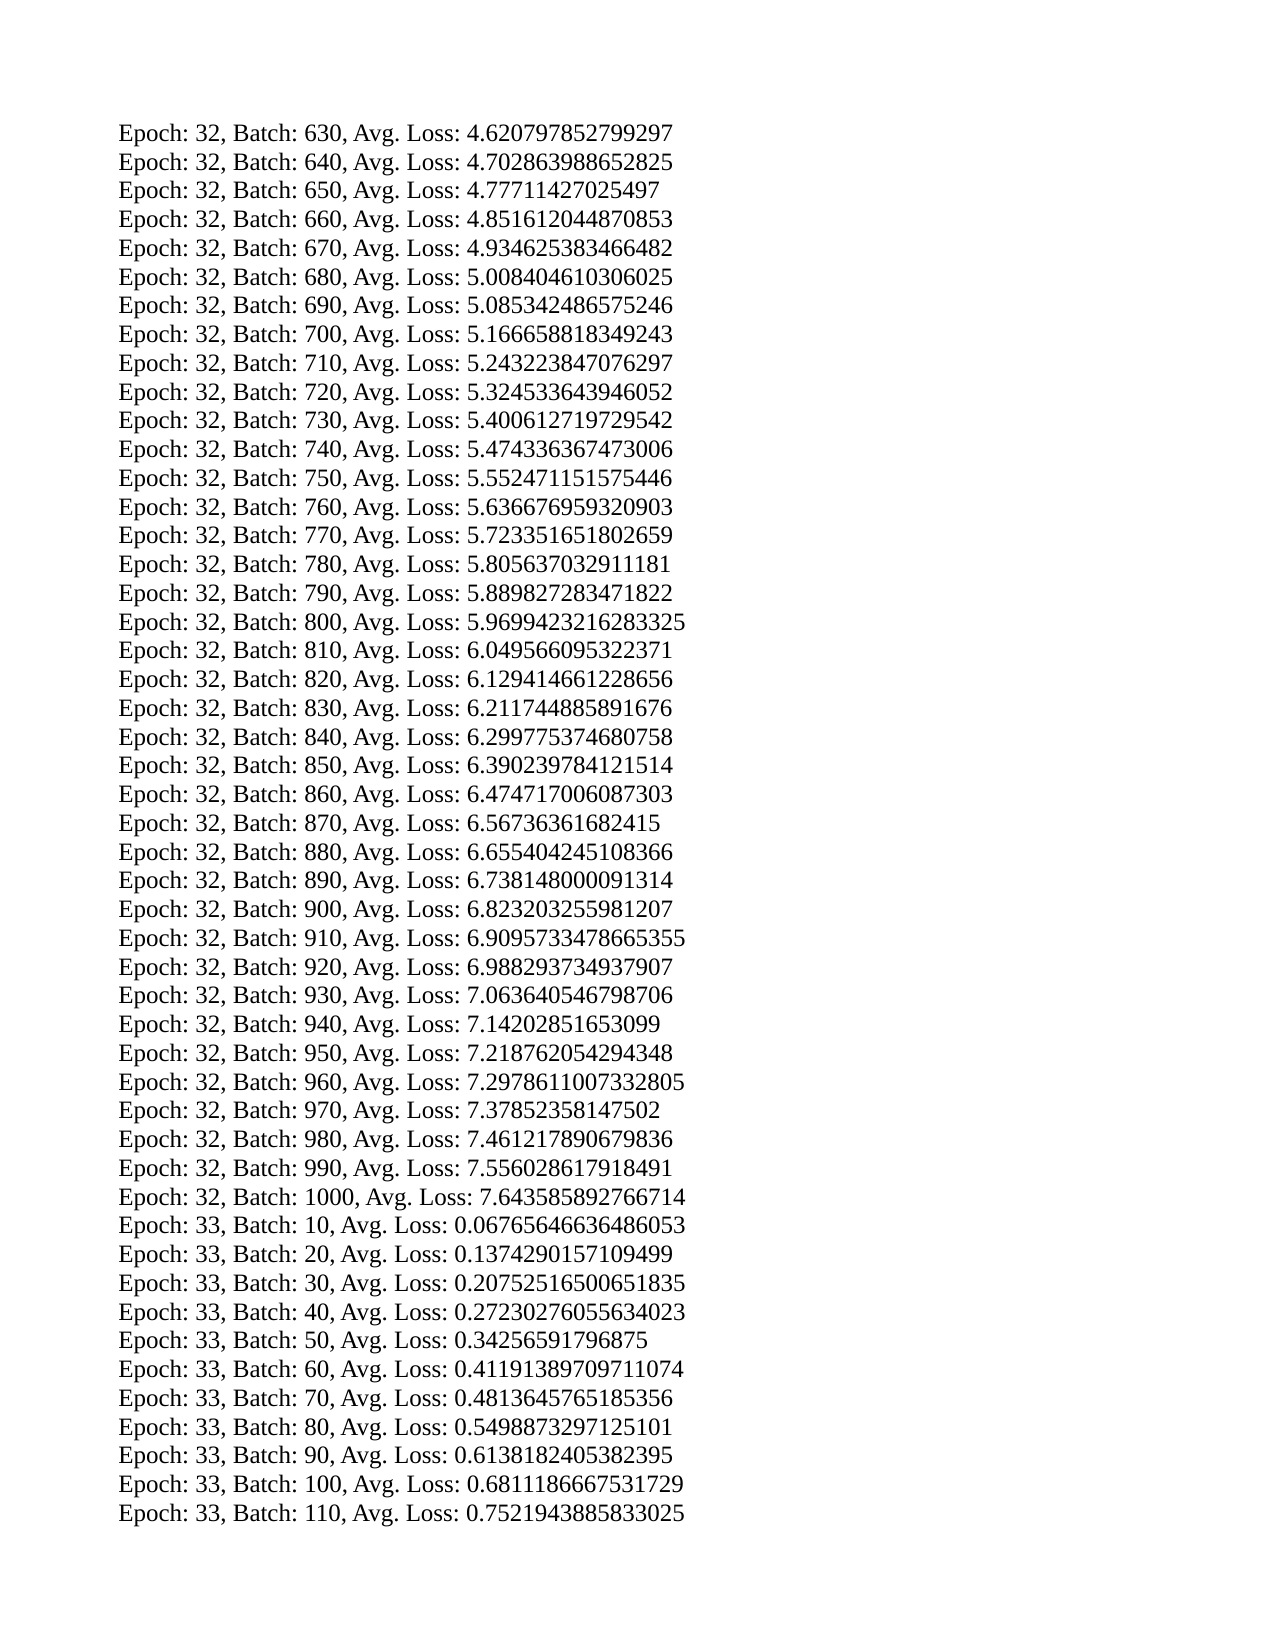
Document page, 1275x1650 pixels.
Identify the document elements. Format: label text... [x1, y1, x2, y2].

text Epoch: 33, Batch: 30, Avg. Loss: 0.20752516500651835 [118, 1268, 1157, 1297]
text Epoch: 32, Batch: 980, Avg. Loss: 7.461217890679836 [118, 1124, 1157, 1153]
text Epoch: 33, Batch: 70, Avg. Loss: 0.4813645765185356 [118, 1383, 1157, 1412]
text Epoch: 32, Batch: 760, Avg. Loss: 5.636676959320903 [118, 492, 1157, 521]
text Epoch: 32, Batch: 870, Avg. Loss: 6.56736361682415 [118, 808, 1157, 837]
text Epoch: 32, Batch: 780, Avg. Loss: 5.805637032911181 [118, 549, 1157, 578]
text Epoch: 33, Batch: 50, Avg. Loss: 0.34256591796875 [118, 1326, 1157, 1354]
text Epoch: 33, Batch: 20, Avg. Loss: 0.1374290157109499 [118, 1239, 1157, 1268]
text Epoch: 32, Batch: 710, Avg. Loss: 5.243223847076297 [118, 348, 1157, 377]
text Epoch: 32, Batch: 660, Avg. Loss: 4.851612044870853 [118, 204, 1157, 233]
text Epoch: 33, Batch: 40, Avg. Loss: 0.27230276055634023 [118, 1297, 1157, 1326]
text Epoch: 32, Batch: 920, Avg. Loss: 6.988293734937907 [118, 952, 1157, 981]
text Epoch: 33, Batch: 100, Avg. Loss: 0.6811186667531729 [118, 1469, 1157, 1498]
text Epoch: 32, Batch: 700, Avg. Loss: 5.166658818349243 [118, 319, 1157, 348]
text Epoch: 32, Batch: 750, Avg. Loss: 5.552471151575446 [118, 463, 1157, 492]
text Epoch: 32, Batch: 630, Avg. Loss: 4.620797852799297 [118, 118, 1157, 147]
text Epoch: 32, Batch: 640, Avg. Loss: 4.702863988652825 [118, 147, 1157, 176]
text Epoch: 32, Batch: 730, Avg. Loss: 5.400612719729542 [118, 406, 1157, 434]
text Epoch: 32, Batch: 790, Avg. Loss: 5.889827283471822 [118, 578, 1157, 607]
text Epoch: 32, Batch: 950, Avg. Loss: 7.218762054294348 [118, 1038, 1157, 1067]
text Epoch: 32, Batch: 680, Avg. Loss: 5.008404610306025 [118, 262, 1157, 291]
text Epoch: 32, Batch: 820, Avg. Loss: 6.129414661228656 [118, 664, 1157, 693]
text Epoch: 32, Batch: 880, Avg. Loss: 6.655404245108366 [118, 837, 1157, 866]
text Epoch: 32, Batch: 670, Avg. Loss: 4.934625383466482 [118, 233, 1157, 262]
text Epoch: 32, Batch: 840, Avg. Loss: 6.299775374680758 [118, 722, 1157, 751]
text Epoch: 32, Batch: 720, Avg. Loss: 5.324533643946052 [118, 377, 1157, 406]
text Epoch: 32, Batch: 740, Avg. Loss: 5.474336367473006 [118, 434, 1157, 463]
text Epoch: 32, Batch: 970, Avg. Loss: 7.37852358147502 [118, 1096, 1157, 1124]
text Epoch: 32, Batch: 830, Avg. Loss: 6.211744885891676 [118, 693, 1157, 722]
text Epoch: 32, Batch: 650, Avg. Loss: 4.77711427025497 [118, 176, 1157, 204]
text Epoch: 32, Batch: 890, Avg. Loss: 6.738148000091314 [118, 866, 1157, 894]
text Epoch: 32, Batch: 810, Avg. Loss: 6.049566095322371 [118, 636, 1157, 664]
text Epoch: 33, Batch: 10, Avg. Loss: 0.06765646636486053 [118, 1211, 1157, 1239]
text Epoch: 32, Batch: 960, Avg. Loss: 7.2978611007332805 [118, 1067, 1157, 1096]
text Epoch: 32, Batch: 990, Avg. Loss: 7.556028617918491 [118, 1153, 1157, 1182]
text Epoch: 32, Batch: 1000, Avg. Loss: 7.643585892766714 [118, 1182, 1157, 1211]
text Epoch: 32, Batch: 930, Avg. Loss: 7.063640546798706 [118, 981, 1157, 1009]
text Epoch: 33, Batch: 80, Avg. Loss: 0.5498873297125101 [118, 1412, 1157, 1441]
text Epoch: 32, Batch: 850, Avg. Loss: 6.390239784121514 [118, 751, 1157, 779]
text Epoch: 32, Batch: 910, Avg. Loss: 6.9095733478665355 [118, 923, 1157, 952]
text Epoch: 33, Batch: 90, Avg. Loss: 0.6138182405382395 [118, 1441, 1157, 1469]
text Epoch: 32, Batch: 940, Avg. Loss: 7.14202851653099 [118, 1009, 1157, 1038]
text Epoch: 32, Batch: 900, Avg. Loss: 6.823203255981207 [118, 894, 1157, 923]
text Epoch: 32, Batch: 800, Avg. Loss: 5.9699423216283325 [118, 607, 1157, 636]
text Epoch: 32, Batch: 690, Avg. Loss: 5.085342486575246 [118, 291, 1157, 319]
text Epoch: 32, Batch: 860, Avg. Loss: 6.474717006087303 [118, 779, 1157, 808]
text Epoch: 32, Batch: 770, Avg. Loss: 5.723351651802659 [118, 521, 1157, 549]
text Epoch: 33, Batch: 60, Avg. Loss: 0.41191389709711074 [118, 1354, 1157, 1383]
text Epoch: 33, Batch: 110, Avg. Loss: 0.7521943885833025 [118, 1498, 1157, 1527]
